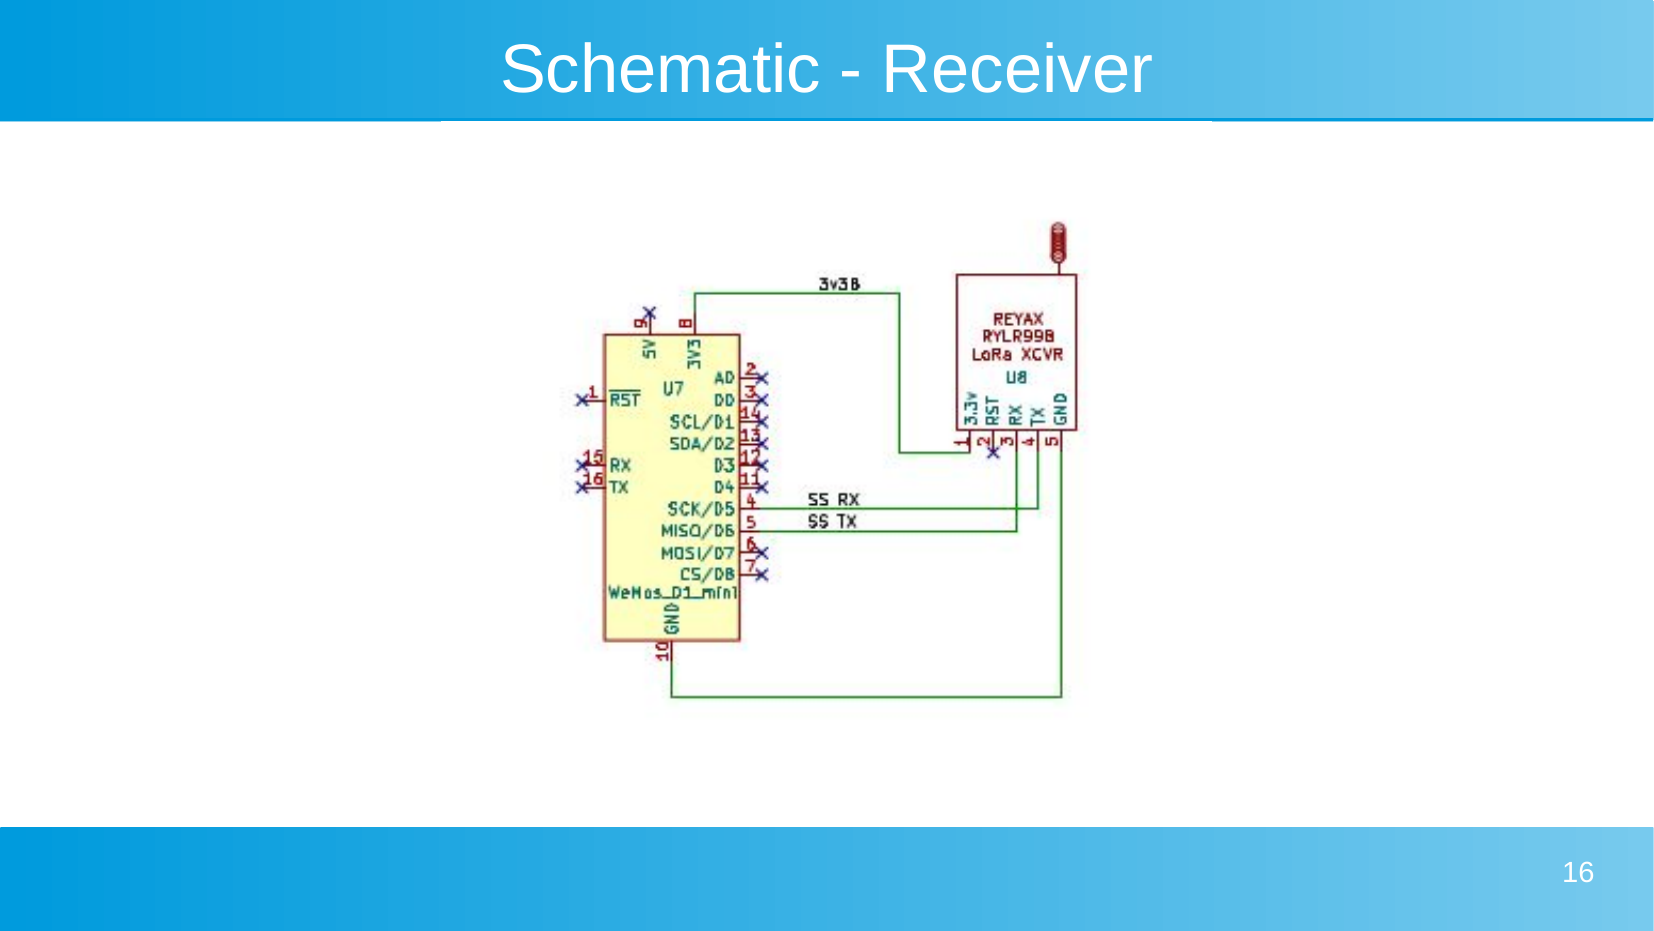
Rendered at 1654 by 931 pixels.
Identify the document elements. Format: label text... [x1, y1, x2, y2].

picture [441, 122, 1212, 826]
title Schematic - Receiver [59, 29, 1595, 108]
